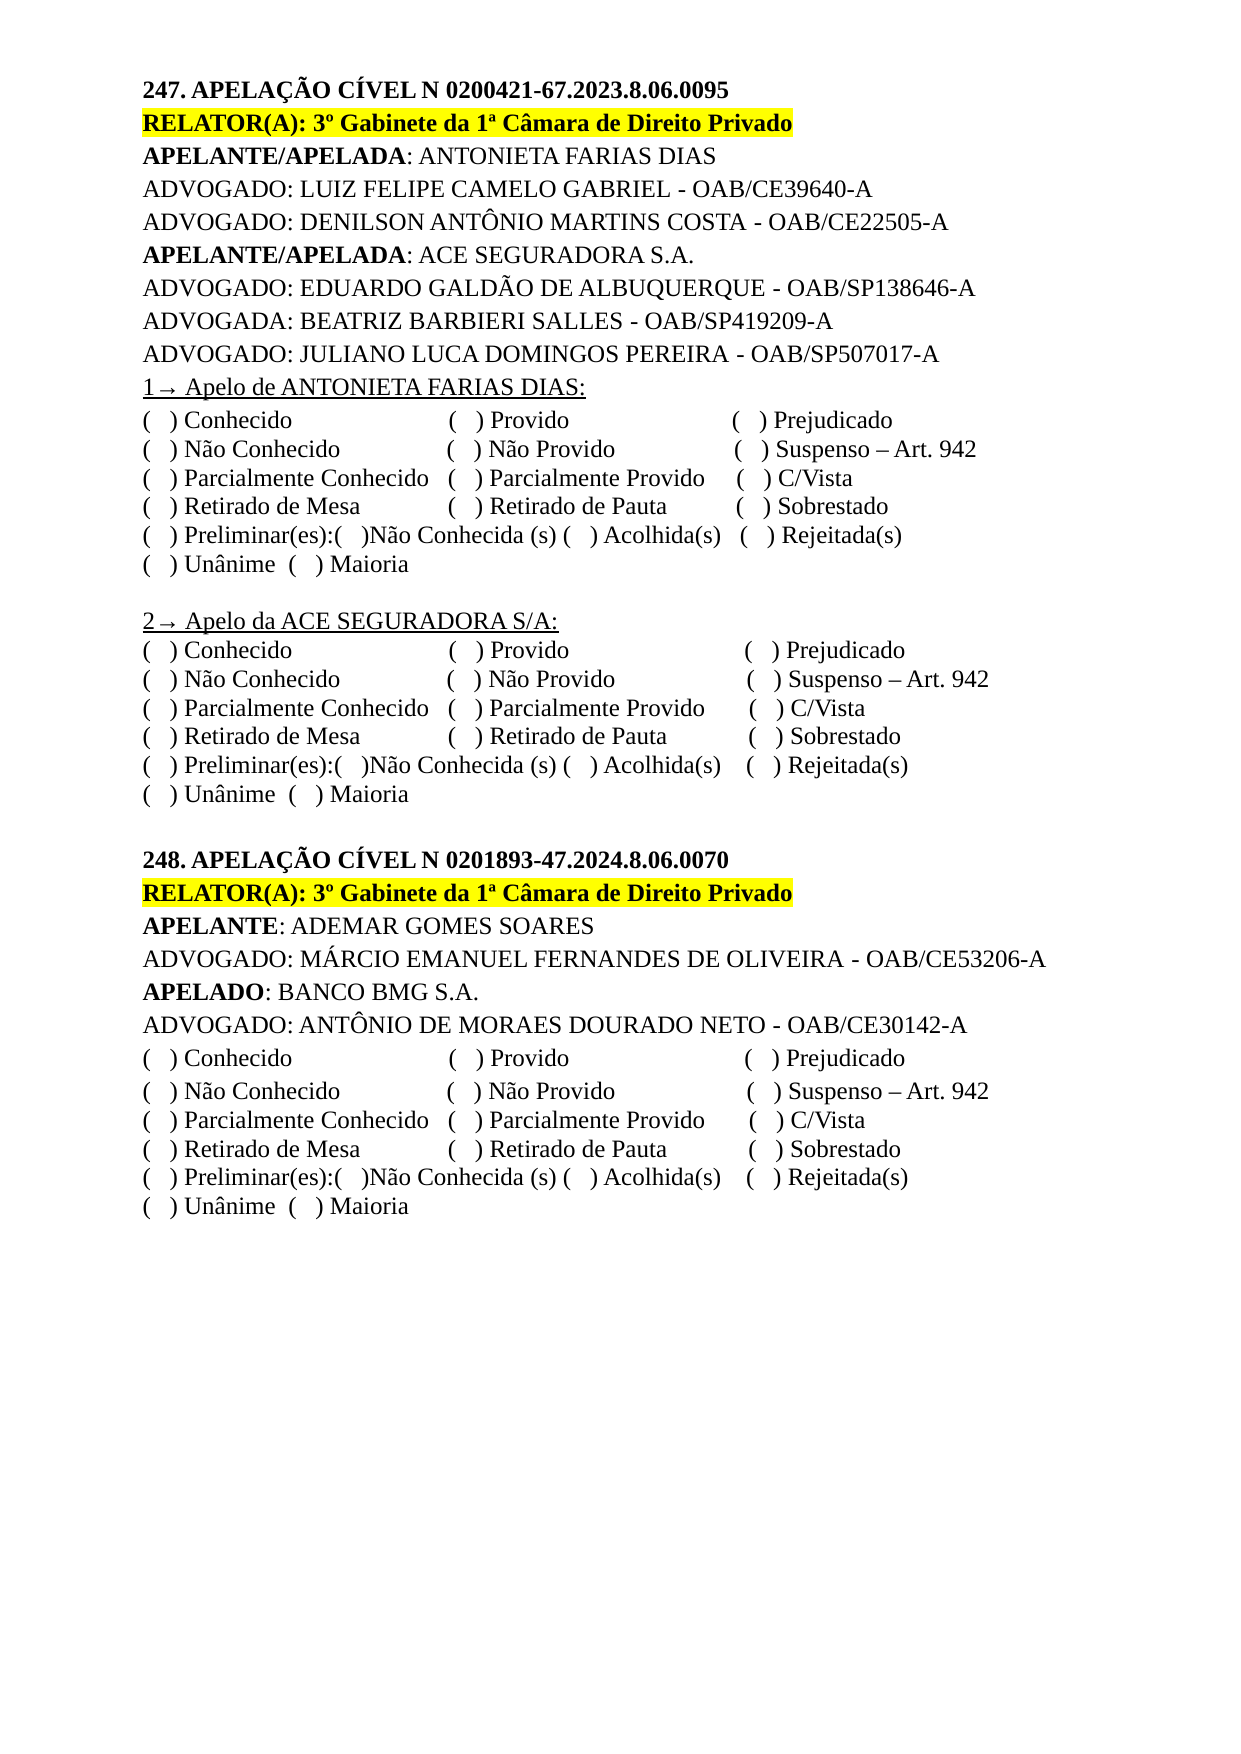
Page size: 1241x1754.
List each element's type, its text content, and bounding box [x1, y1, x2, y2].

text ( ) Não Conhecido ( ) Não Provido ( ) Suspenso – Art. 942 [142, 664, 1158, 693]
text ( ) Unânime ( ) Maioria [142, 1191, 1141, 1220]
text ( ) Unânime ( ) Maioria [142, 549, 1158, 578]
text ( ) Retirado de Mesa ( ) Retirado de Pauta ( ) Sobrestado [142, 1134, 1158, 1162]
text ( ) Retirado de Mesa ( ) Retirado de Pauta ( ) Sobrestado [142, 491, 1158, 520]
text 2→ Apelo da ACE SEGURADORA S/A: [142, 606, 1141, 635]
text ( ) Parcialmente Conhecido ( ) Parcialmente Provido ( ) C/Vista [142, 463, 1158, 491]
text 248. APELAÇÃO CÍVEL N 0201893-47.2024.8.06.0070 RELATOR(A): 3º Gabinete da 1ª Câmara de Direito Privado APELANTE: ADEMAR GOMES SOARES ADVOGADO: MÁRCIO EMANUEL FERNANDES DE OLIVEIRA - OAB/CE53206-A APELADO: BANCO BMG S.A. ADVOGADO: ANTÔNIO DE MORAES DOURADO NETO - OAB/CE30142-A ( ) Conhecido ( ) Provido ( ) Prejudicado [142, 812, 1141, 1072]
text ( ) Preliminar(es):( )Não Conhecida (s) ( ) Acolhida(s) ( ) Rejeitada(s) [142, 750, 1158, 779]
text 247. APELAÇÃO CÍVEL N 0200421-67.2023.8.06.0095 RELATOR(A): 3º Gabinete da 1ª Câmara de Direito Privado APELANTE/APELADA: ANTONIETA FARIAS DIAS ADVOGADO: LUIZ FELIPE CAMELO GABRIEL - OAB/CE39640-A ADVOGADO: DENILSON ANTÔNIO MARTINS COSTA - OAB/CE22505-A APELANTE/APELADA: ACE SEGURADORA S.A. ADVOGADO: EDUARDO GALDÃO DE ALBUQUERQUE - OAB/SP138646-A ADVOGADA: BEATRIZ BARBIERI SALLES - OAB/SP419209-A ADVOGADO: JULIANO LUCA DOMINGOS PEREIRA - OAB/SP507017-A 1→ Apelo de ANTONIETA FARIAS DIAS: [142, 75, 1141, 401]
text ( ) Parcialmente Conhecido ( ) Parcialmente Provido ( ) C/Vista [142, 1105, 1158, 1134]
text ( ) Não Conhecido ( ) Não Provido ( ) Suspenso – Art. 942 [142, 1076, 1158, 1105]
text ( ) Preliminar(es):( )Não Conhecida (s) ( ) Acolhida(s) ( ) Rejeitada(s) [142, 520, 1158, 549]
text ( ) Retirado de Mesa ( ) Retirado de Pauta ( ) Sobrestado [142, 721, 1158, 750]
text ( ) Conhecido ( ) Provido ( ) Prejudicado [142, 635, 1141, 664]
text ( ) Parcialmente Conhecido ( ) Parcialmente Provido ( ) C/Vista [142, 693, 1158, 721]
text ( ) Não Conhecido ( ) Não Provido ( ) Suspenso – Art. 942 [142, 434, 1158, 463]
text ( ) Unânime ( ) Maioria [142, 779, 1141, 808]
text ( ) Preliminar(es):( )Não Conhecida (s) ( ) Acolhida(s) ( ) Rejeitada(s) [142, 1162, 1158, 1191]
text ( ) Conhecido ( ) Provido ( ) Prejudicado [142, 405, 1141, 434]
